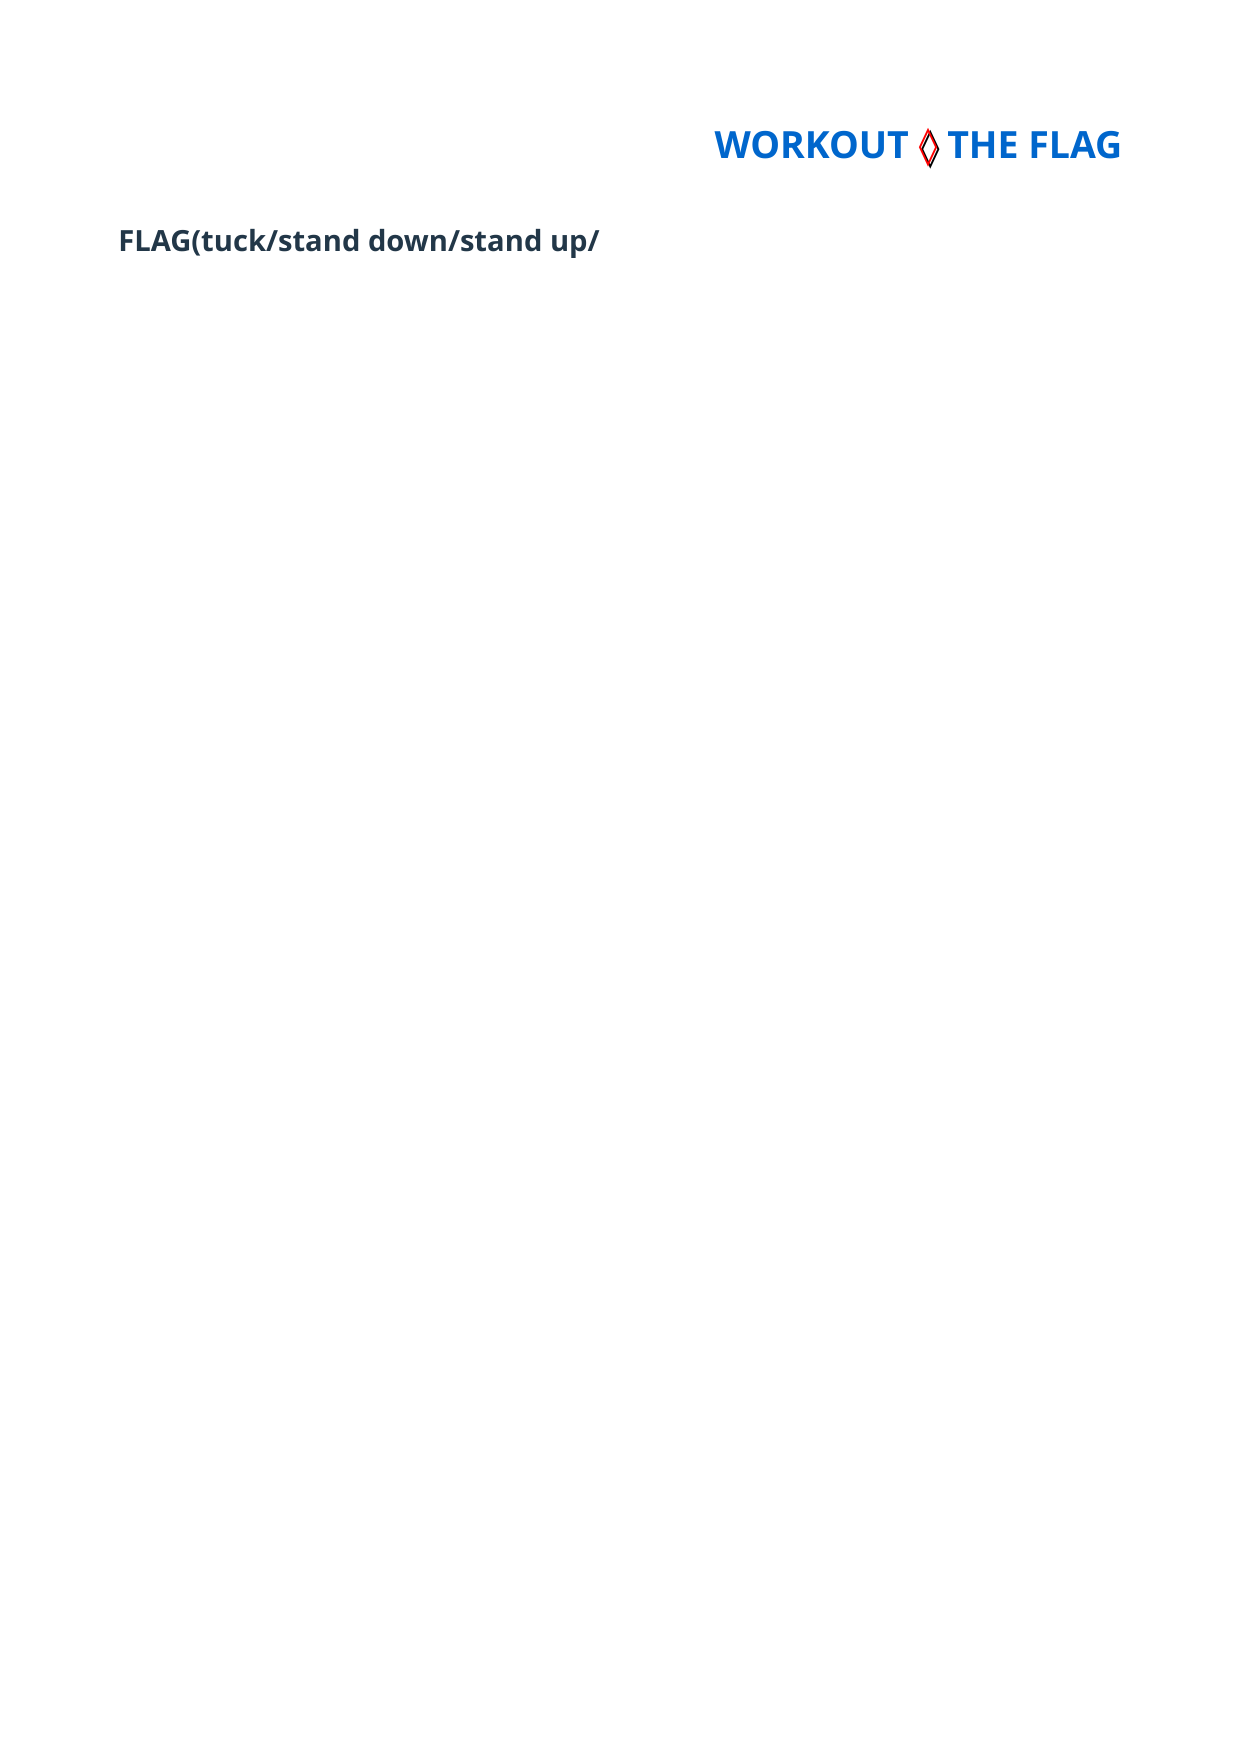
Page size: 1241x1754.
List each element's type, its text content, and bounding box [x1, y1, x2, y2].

text FLAG(tuck/stand down/stand up/ [118, 220, 1122, 260]
text WORKOUT ◊ THE FLAG [118, 118, 1122, 169]
